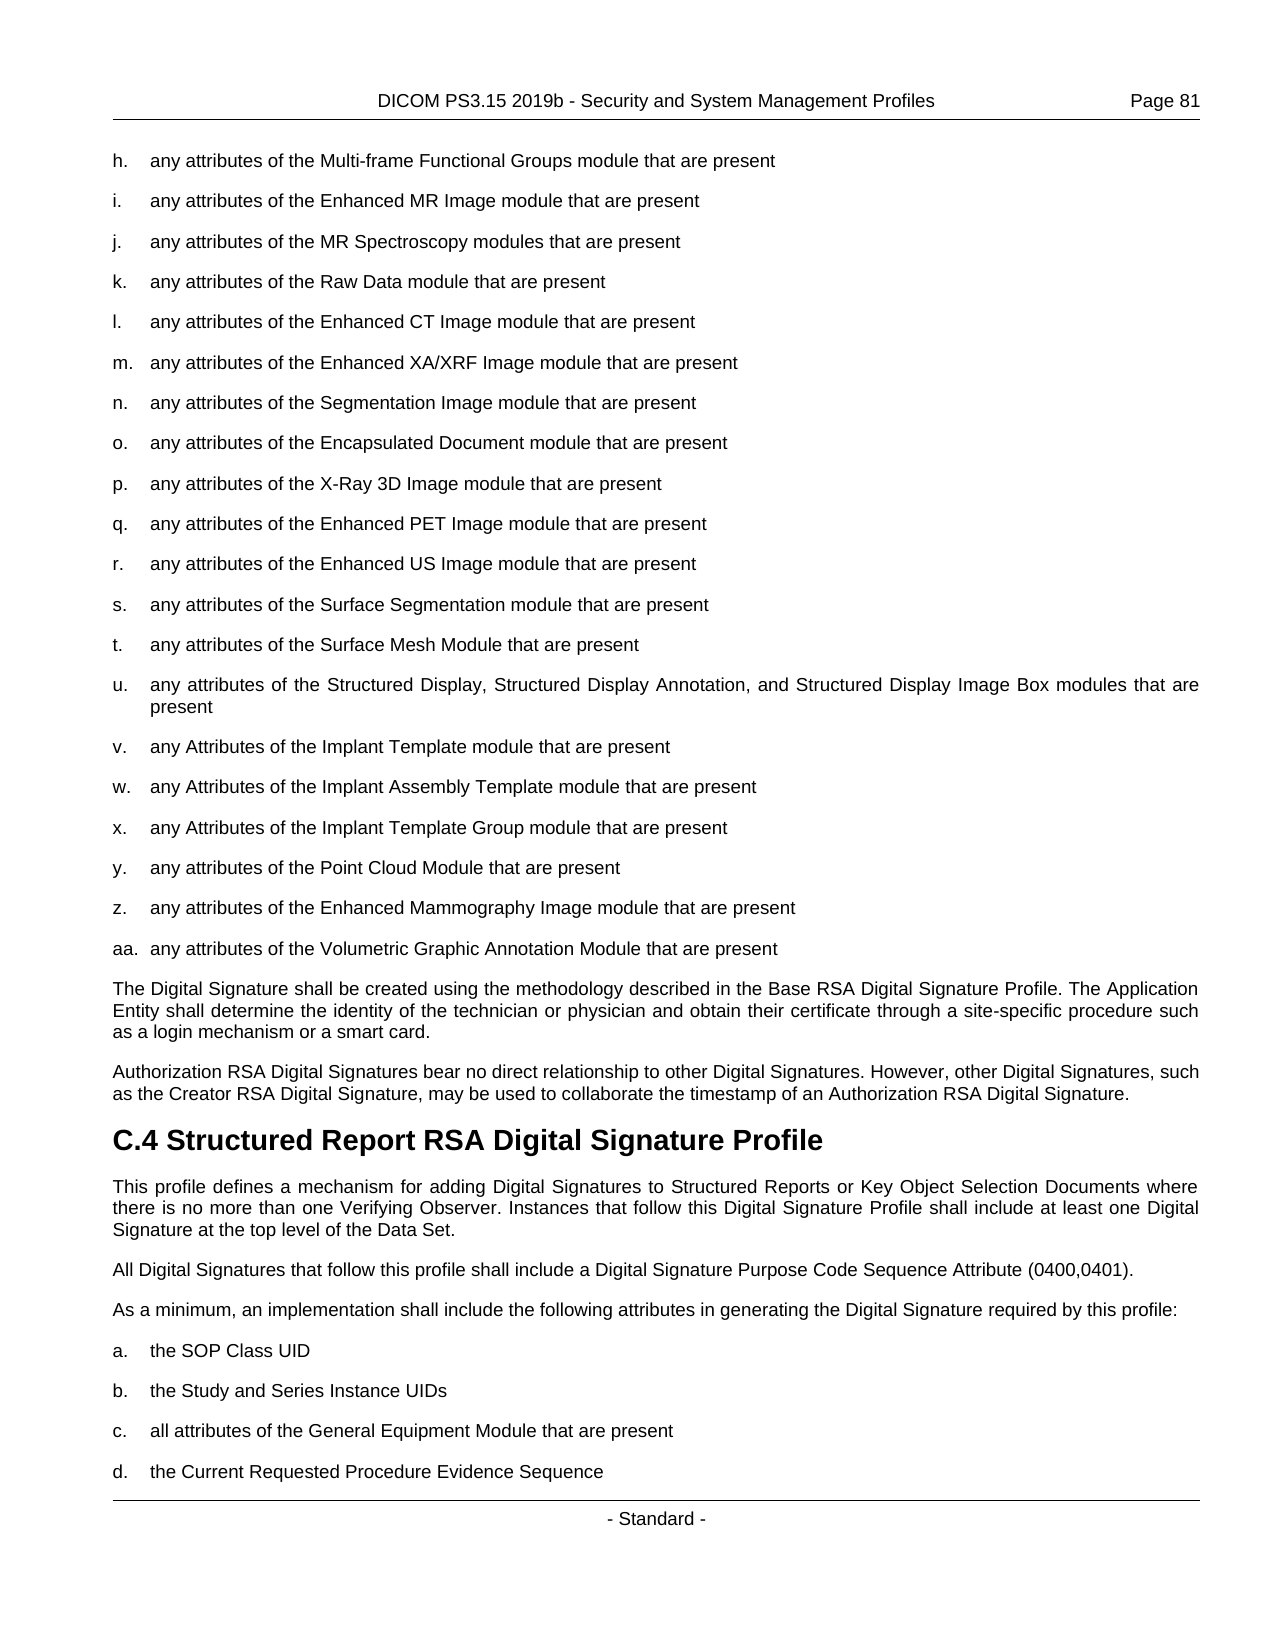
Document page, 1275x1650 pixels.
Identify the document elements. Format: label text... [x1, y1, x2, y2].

text k. any attributes of the Raw Data module that are present [112, 271, 1200, 292]
text n. any attributes of the Segmentation Image module that are present [112, 392, 1200, 413]
text p. any attributes of the X-Ray 3D Image module that are present [112, 472, 1200, 494]
text m. any attributes of the Enhanced XA/XRF Image module that are present [112, 352, 1200, 373]
text aa. any attributes of the Volumetric Graphic Annotation Module that are present [112, 937, 1200, 959]
text C.4 Structured Report RSA Digital Signature Profile [112, 1123, 1200, 1157]
text i. any attributes of the Enhanced MR Image module that are present [112, 190, 1200, 212]
text h. any attributes of the Multi-frame Functional Groups module that are present [112, 150, 1200, 172]
text y. any attributes of the Point Cloud Module that are present [112, 857, 1200, 878]
text o. any attributes of the Encapsulated Document module that are present [112, 432, 1200, 454]
text w. any Attributes of the Implant Assembly Template module that are present [112, 776, 1200, 798]
text u. any attributes of the Structured Display, Structured Display Annotation, and Structured Display Image Box modules that are present [112, 674, 1200, 717]
text b. the Study and Series Instance UIDs [112, 1380, 1200, 1401]
text z. any attributes of the Enhanced Mammography Image module that are present [112, 897, 1200, 919]
text This profile defines a mechanism for adding Digital Signatures to Structured Reports or Key Object Selection Documents where there is no more than one Verifying Observer. Instances that follow this Digital Signature Profile shall include at least one Digital Signature at the top level of the Data Set. [112, 1175, 1200, 1240]
text All Digital Signatures that follow this profile shall include a Digital Signature Purpose Code Sequence Attribute (0400,0401). [112, 1259, 1200, 1280]
text a. the SOP Class UID [112, 1339, 1200, 1361]
text c. all attributes of the General Equipment Module that are present [112, 1420, 1200, 1442]
text l. any attributes of the Enhanced CT Image module that are present [112, 311, 1200, 333]
text s. any attributes of the Surface Segmentation module that are present [112, 593, 1200, 615]
text As a minimum, an implementation shall include the following attributes in generating the Digital Signature required by this profile: [112, 1299, 1200, 1321]
text Authorization RSA Digital Signatures bear no direct relationship to other Digital Signatures. However, other Digital Signatures, such as the Creator RSA Digital Signature, may be used to collaborate the timestamp of an Authorization RSA Digital Signature. [112, 1061, 1200, 1104]
text The Digital Signature shall be created using the methodology described in the Base RSA Digital Signature Profile. The Application Entity shall determine the identity of the technician or physician and obtain their certificate through a site-specific procedure such as a login mechanism or a smart card. [112, 978, 1200, 1042]
text v. any Attributes of the Implant Template module that are present [112, 736, 1200, 757]
text d. the Current Requested Procedure Evidence Sequence [112, 1460, 1200, 1482]
text t. any attributes of the Surface Mesh Module that are present [112, 634, 1200, 655]
text q. any attributes of the Enhanced PET Image module that are present [112, 513, 1200, 534]
text j. any attributes of the MR Spectroscopy modules that are present [112, 231, 1200, 252]
text r. any attributes of the Enhanced US Image module that are present [112, 553, 1200, 575]
text x. any Attributes of the Implant Template Group module that are present [112, 817, 1200, 838]
